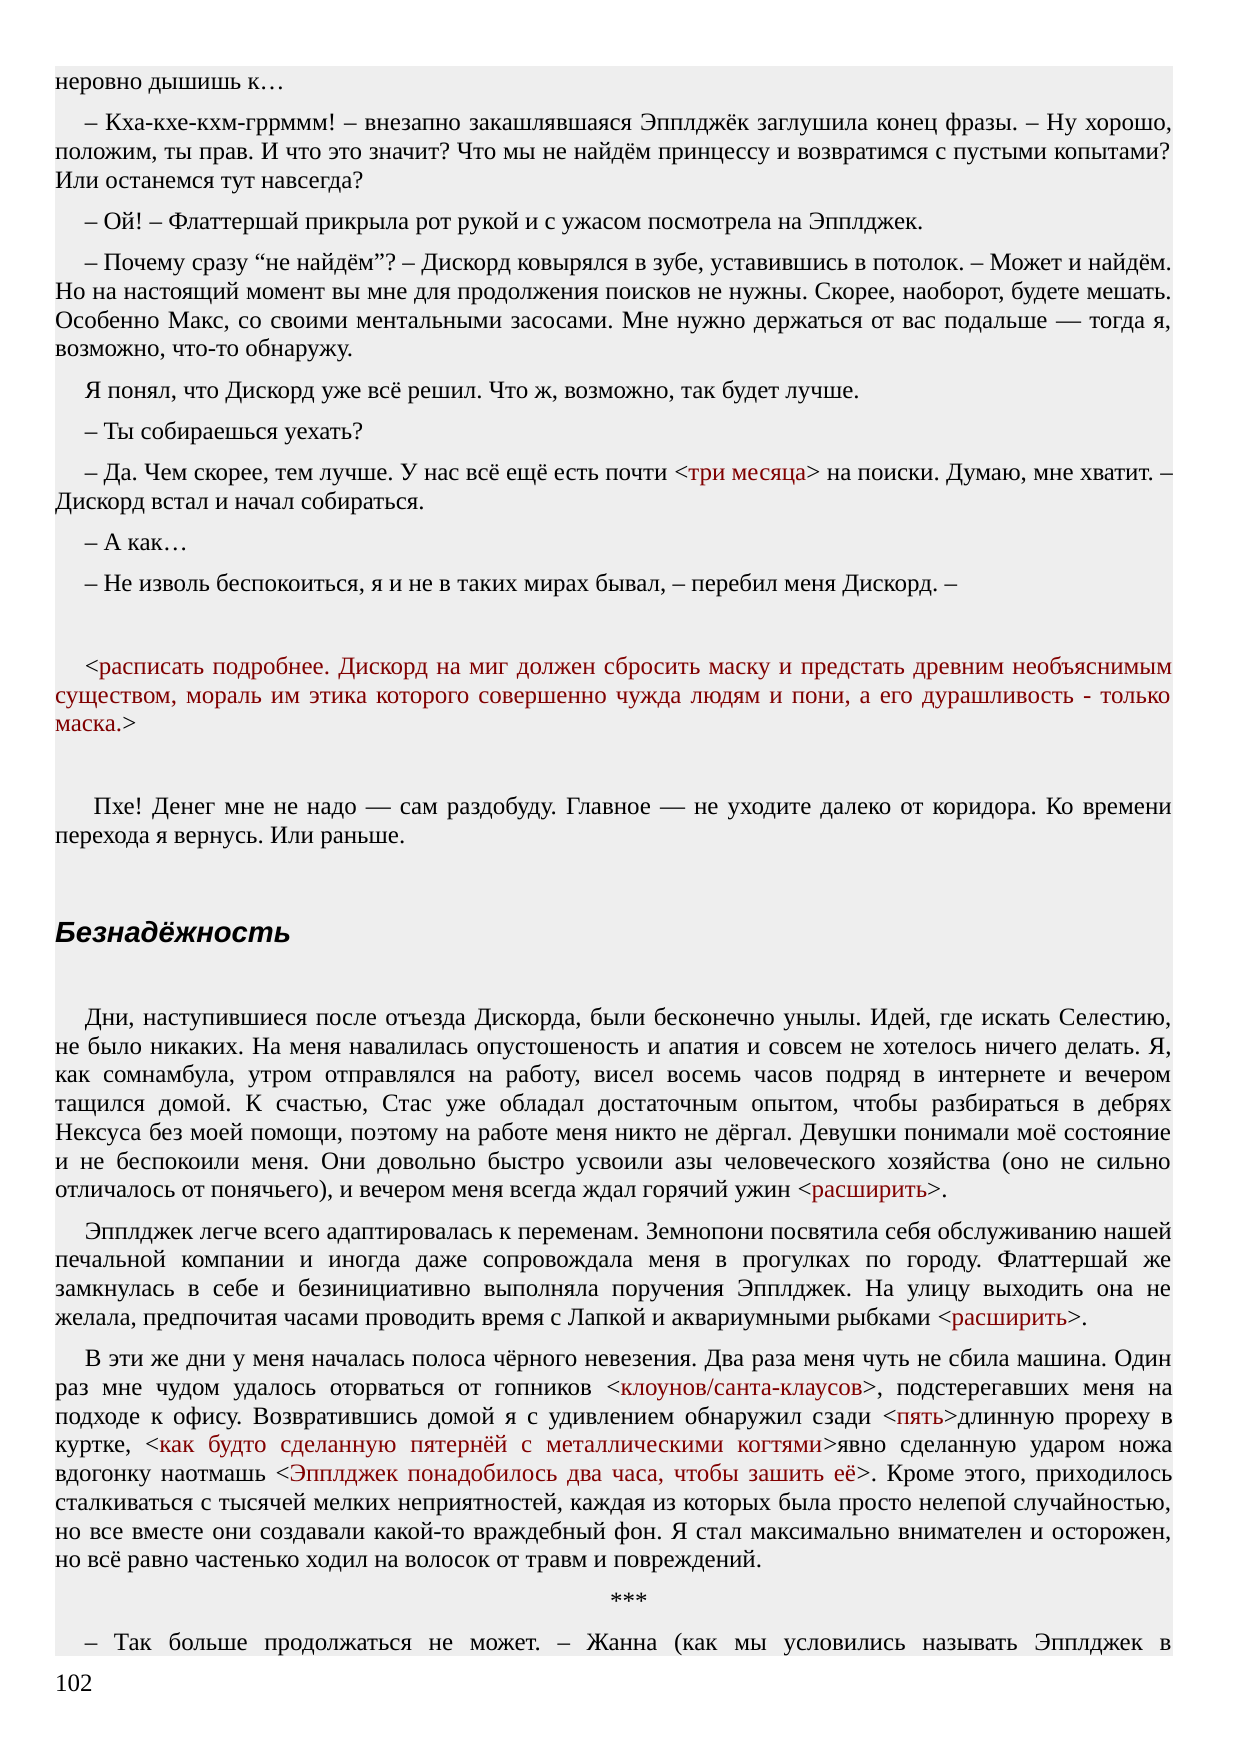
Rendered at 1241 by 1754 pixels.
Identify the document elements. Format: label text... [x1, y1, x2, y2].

text Пхе! Денег мне не надо — сам раздобуду. Главное — не уходите далеко от коридора. Ко времени перехода я вернусь. Или раньше. [55, 791, 1173, 848]
text – Ой! – Флаттершай прикрыла рот рукой и с ужасом посмотрела на Эпплджек. [55, 206, 1173, 235]
text Эпплджек легче всего адаптировалась к переменам. Земнопони посвятила себя обслуживанию нашей печальной компании и иногда даже сопровождала меня в прогулках по городу. Флаттершай же замкнулась в себе и безинициативно выполняла поручения Эпплджек. На улицу выходить она не желала, предпочитая часами проводить время с Лапкой и аквариумными рыбками <расширить>. [55, 1216, 1173, 1331]
text – Да. Чем скорее, тем лучше. У нас всё ещё есть почти <три месяца> на поиски. Думаю, мне хватит. – Дискорд встал и начал собираться. [55, 457, 1173, 515]
text Дни, наступившиеся после отъезда Дискорда, были бесконечно унылы. Идей, где искать Селестию, не было никаких. На меня навалилась опустошеность и апатия и совсем не хотелось ничего делать. Я, как сомнамбула, утром отправлялся на работу, висел восемь часов подряд в интернете и вечером тащился домой. К счастью, Стас уже обладал достаточным опытом, чтобы разбираться в дебрях Нексуса без моей помощи, поэтому на работе меня никто не дёргал. Девушки понимали моё состояние и не беспокоили меня. Они довольно быстро усвоили азы человеческого хозяйства (оно не сильно отличалось от понячьего), и вечером меня всегда ждал горячий ужин <расширить>. [55, 1002, 1173, 1203]
text – Почему сразу “не найдём”? – Дискорд ковырялся в зубе, уставившись в потолок. – Может и найдём. Но на настоящий момент вы мне для продолжения поисков не нужны. Скорее, наоборот, будете мешать. Особенно Макс, со своими ментальными засосами. Мне нужно держаться от вас подальше — тогда я, возможно, что-то обнаружу. [55, 247, 1173, 362]
text – Не изволь беспокоиться, я и не в таких мирах бывал, – перебил меня Дискорд. – [55, 568, 1173, 597]
text неровно дышишь к… [55, 66, 1173, 95]
text <расписать подробнее. Дискорд на миг должен сбросить маску и предстать древним необъяснимым существом, мораль им этика которого совершенно чужда людям и пони, а его дурашливость - только маска.> [55, 651, 1173, 737]
text Я понял, что Дискорд уже всё решил. Что ж, возможно, так будет лучше. [55, 375, 1173, 403]
text – Кха-кхе-кхм-гррммм! – внезапно закашлявшаяся Эпплджёк заглушила конец фразы. – Ну хорошо, положим, ты прав. И что это значит? Что мы не найдём принцессу и возвратимся с пустыми копытами? Или останемся тут навсегда? [55, 107, 1173, 193]
subtitle Безнадёжность [55, 915, 1173, 948]
text *** [55, 1586, 1173, 1614]
text – Так больше продолжаться не может. – Жанна (как мы условились называть Эпплджек в [55, 1627, 1173, 1656]
text – А как… [55, 527, 1173, 556]
text – Ты собираешься уехать? [55, 416, 1173, 445]
text В эти же дни у меня началась полоса чёрного невезения. Два раза меня чуть не сбила машина. Один раз мне чудом удалось оторваться от гопников <клоунов/санта-клаусов>, подстерегавших меня на подходе к офису. Возвратившись домой я с удивлением обнаружил сзади <пять>длинную прореху в куртке, <как будто сделанную пятернёй с металлическими когтями>явно сделанную ударом ножа вдогонку наотмашь <Эпплджек понадобилось два часа, чтобы зашить её>. Кроме этого, приходилось сталкиваться с тысячей мелких неприятностей, каждая из которых была просто нелепой случайностью, но все вместе они создавали какой-то враждебный фон. Я стал максимально внимателен и осторожен, но всё равно частенько ходил на волосок от травм и повреждений. [55, 1343, 1173, 1573]
